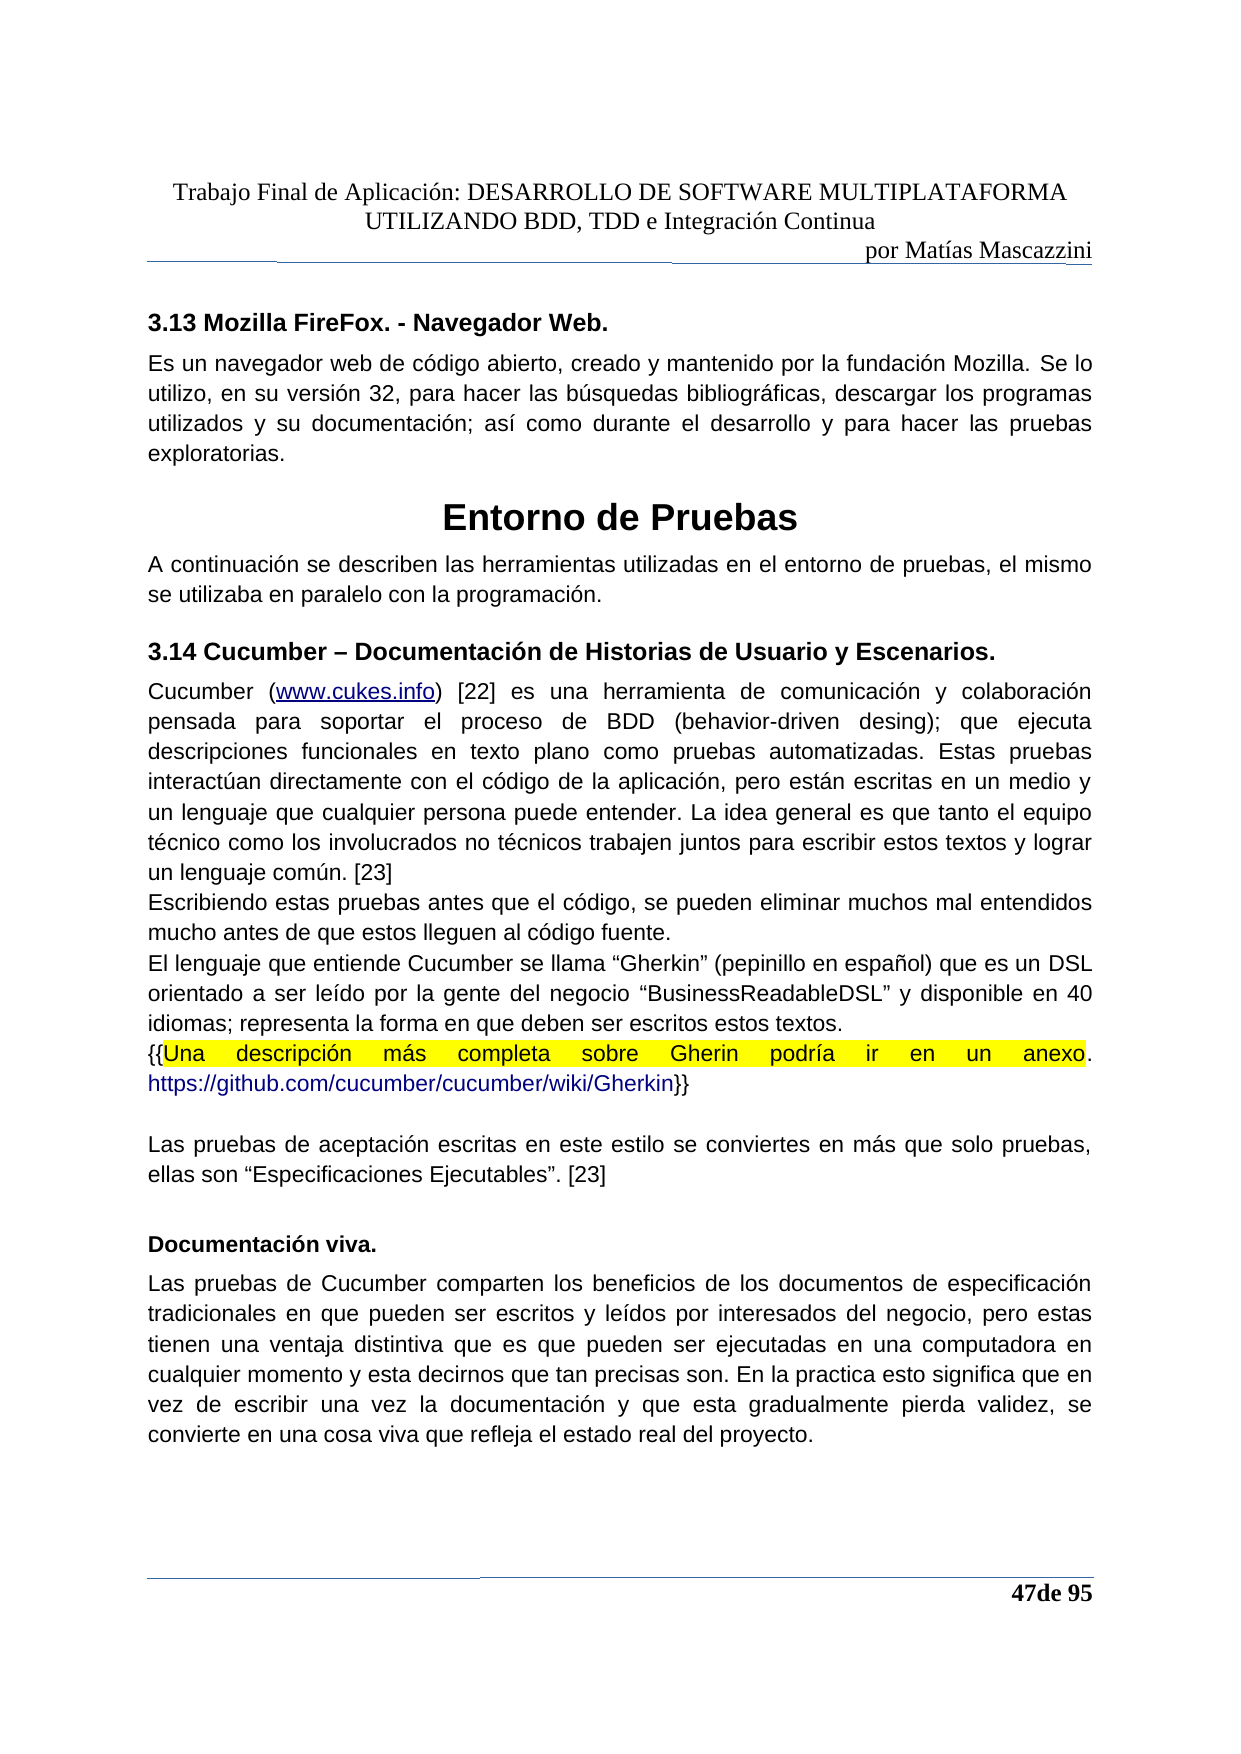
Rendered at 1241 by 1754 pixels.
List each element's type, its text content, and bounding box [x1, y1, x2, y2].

text Cucumber (www.cukes.info) [22] es una herramienta de comunicación y colaboración pensada para soportar el proceso de BDD (behavior-driven desing); que ejecuta descripciones funcionales en texto plano como pruebas automatizadas. Estas pruebas interactúan directamente con el código de la aplicación, pero están escritas en un medio y un lenguaje que cualquier persona puede entender. La idea general es que tanto el equipo técnico como los involucrados no técnicos trabajen juntos para escribir estos textos y lograr un lenguaje común. [23] [148, 678, 1093, 885]
text Escribiendo estas pruebas antes que el código, se pueden eliminar muchos mal entendidos mucho antes de que estos lleguen al código fuente. [148, 889, 1093, 946]
subtitle Entorno de Pruebas [148, 495, 1093, 538]
subtitle 3.14 Cucumber – Documentación de Historias de Usuario y Escenarios. [148, 636, 1093, 665]
text El lenguaje que entiende Cucumber se llama “Gherkin” (pepinillo en español) que es un DSL orientado a ser leído por la gente del negocio “BusinessReadableDSL” y disponible en 40 idiomas; representa la forma en que deben ser escritos estos textos. [148, 949, 1093, 1036]
text A continuación se describen las herramientas utilizadas en el entorno de pruebas, el mismo se utilizaba en paralelo con la programación. [148, 551, 1093, 608]
text Es un navegador web de código abierto, creado y mantenido por la fundación Mozilla. Se lo utilizo, en su versión 32, para hacer las búsquedas bibliográficas, descargar los programas utilizados y su documentación; así como durante el desarrollo y para hacer las pruebas exploratorias. [148, 349, 1093, 467]
text Documentación viva. [148, 1231, 1093, 1257]
text Las pruebas de Cucumber comparten los beneficios de los documentos de especificación tradicionales en que pueden ser escritos y leídos por interesados del negocio, pero estas tienen una ventaja distintiva que es que pueden ser ejecutadas en una computadora en cualquier momento y esta decirnos que tan precisas son. En la practica esto significa que en vez de escribir una vez la documentación y que esta gradualmente pierda validez, se convierte en una cosa viva que refleja el estado real del proyecto. [148, 1270, 1093, 1448]
subtitle 3.13 Mozilla FireFox. - Navegador Web. [148, 308, 1093, 337]
text Las pruebas de aceptación escritas en este estilo se conviertes en más que solo pruebas, ellas son “Especificaciones Ejecutables”. [23] [148, 1131, 1093, 1187]
text {{Una descripción más completa sobre Gherin podría ir en un anexo. https://github.com/cucumber/cucumber/wiki/Gherkin}} [148, 1040, 1093, 1097]
